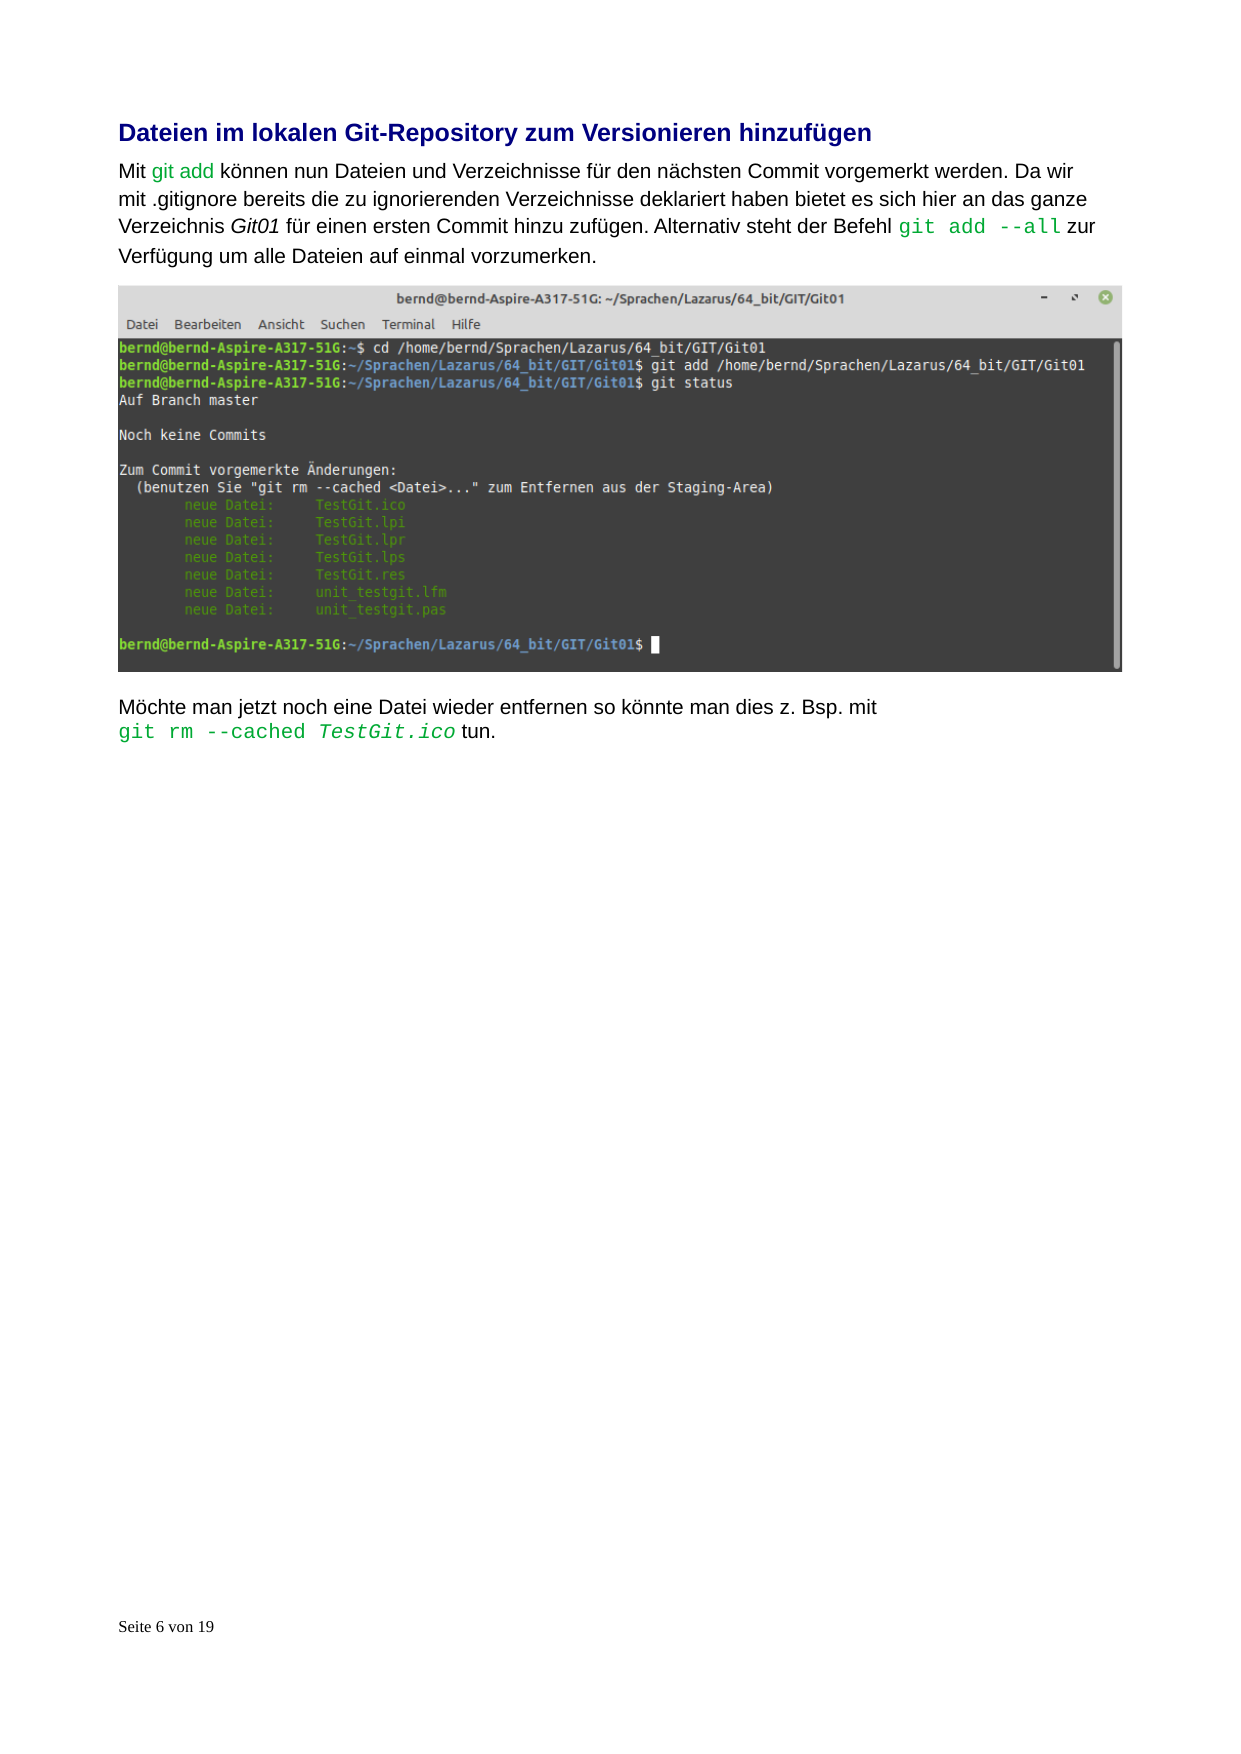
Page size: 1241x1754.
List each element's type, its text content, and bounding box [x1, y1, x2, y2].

text Möchte man jetzt noch eine Datei wieder entfernen so könnte man dies z. Bsp. mit [118, 695, 1122, 719]
text git rm --cached TestGit.ico tun. [118, 719, 1122, 745]
text Mit git add können nun Dateien und Verzeichnisse für den nächsten Commit vorgemerkt werden. Da wir mit .gitignore bereits die zu ignorierenden Verzeichnisse deklariert haben bietet es sich hier an das ganze Verzeichnis Git01 für einen ersten Commit hinzu zufügen. Alternativ steht der Befehl git add --all zur Verfügung um alle Dateien auf einmal vorzumerken. [118, 159, 1122, 268]
subtitle Dateien im lokalen Git-Repository zum Versionieren hinzufügen [118, 118, 1122, 147]
picture [118, 285, 1123, 672]
